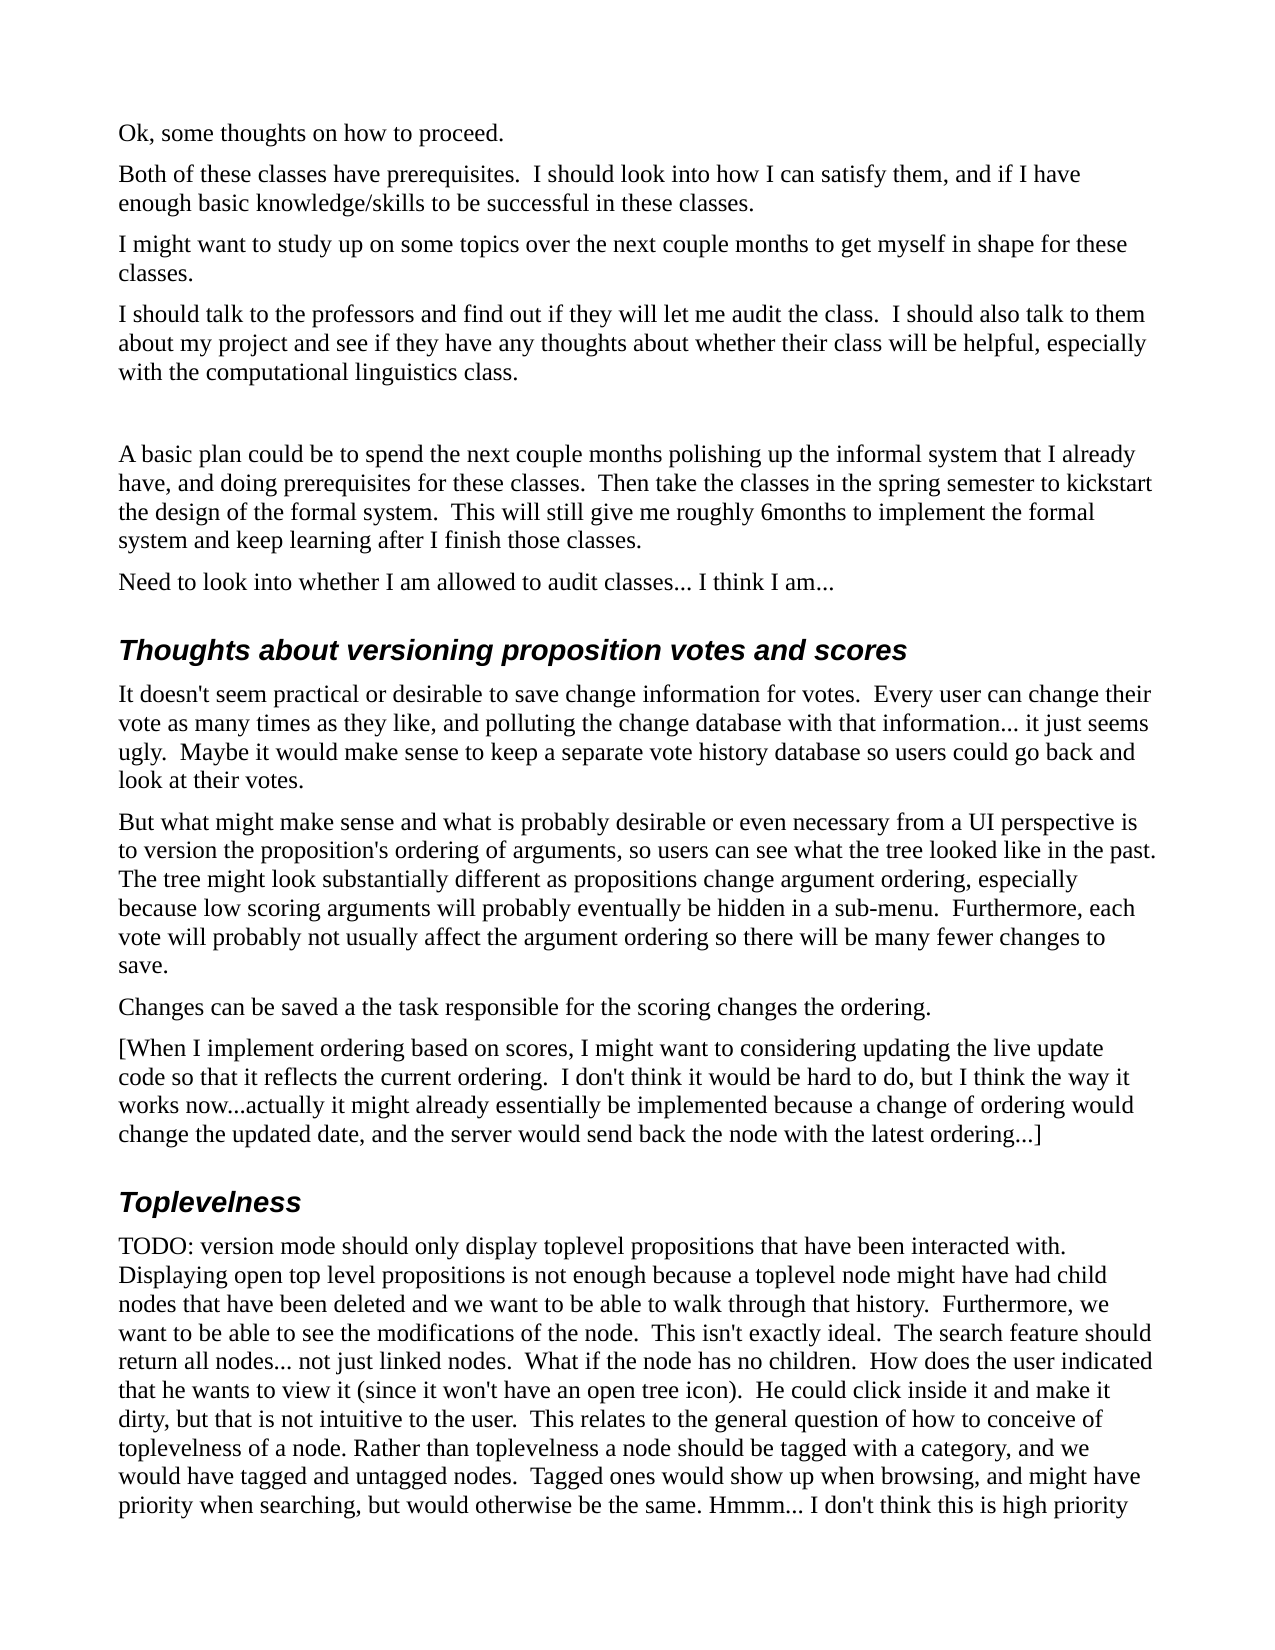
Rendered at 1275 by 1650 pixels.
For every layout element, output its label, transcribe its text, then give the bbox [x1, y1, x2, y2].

text It doesn't seem practical or desirable to save change information for votes. Every user can change their vote as many times as they like, and polluting the change database with that information... it just seems ugly. Maybe it would make sense to keep a separate vote history database so users could go back and look at their votes. [118, 679, 1157, 794]
text TODO: version mode should only display toplevel propositions that have been interacted with. Displaying open top level propositions is not enough because a toplevel node might have had child nodes that have been deleted and we want to be able to walk through that history. Furthermore, we want to be able to see the modifications of the node. This isn't exactly ideal. The search feature should return all nodes... not just linked nodes. What if the node has no children. How does the user indicated that he wants to view it (since it won't have an open tree icon). He could click inside it and make it dirty, but that is not intuitive to the user. This relates to the general question of how to conceive of toplevelness of a node. Rather than toplevelness a node should be tagged with a category, and we would have tagged and untagged nodes. Tagged ones would show up when browsing, and might have priority when searching, but would otherwise be the same. Hmmm... I don't think this is high priority [118, 1231, 1157, 1519]
text But what might make sense and what is probably desirable or even necessary from a UI perspective is to version the proposition's ordering of arguments, so users can see what the tree looked like in the past. The tree might look substantially different as propositions change argument ordering, especially because low scoring arguments will probably eventually be hidden in a sub-menu. Furthermore, each vote will probably not usually affect the argument ordering so there will be many fewer changes to save. [118, 807, 1157, 979]
text [When I implement ordering based on scores, I might want to considering updating the live update code so that it reflects the current ordering. I don't think it would be hard to do, but I think the way it works now...actually it might already essentially be implemented because a change of ordering would change the updated date, and the server would send back the node with the latest ordering...] [118, 1033, 1157, 1148]
text A basic plan could be to spend the next couple months polishing up the informal system that I already have, and doing prerequisites for these classes. Then take the classes in the spring semester to kickstart the design of the formal system. This will still give me roughly 6months to implement the formal system and keep learning after I finish those classes. [118, 439, 1157, 554]
text Both of these classes have prerequisites. I should look into how I can satisfy them, and if I have enough basic knowledge/skills to be successful in these classes. [118, 159, 1157, 217]
text I might want to study up on some topics over the next couple months to get myself in shape for these classes. [118, 229, 1157, 287]
text Ok, some thoughts on how to proceed. [118, 118, 1157, 147]
text Need to look into whether I am allowed to audit classes... I think I am... [118, 567, 1157, 596]
text I should talk to the professors and find out if they will let me audit the class. I should also talk to them about my project and see if they have any thoughts about whether their class will be helpful, especially with the computational linguistics class. [118, 299, 1157, 386]
text Changes can be saved a the task responsible for the scoring changes the ordering. [118, 992, 1157, 1020]
subtitle Toplevelness [118, 1185, 1157, 1219]
subtitle Thoughts about versioning proposition votes and scores [118, 633, 1157, 667]
